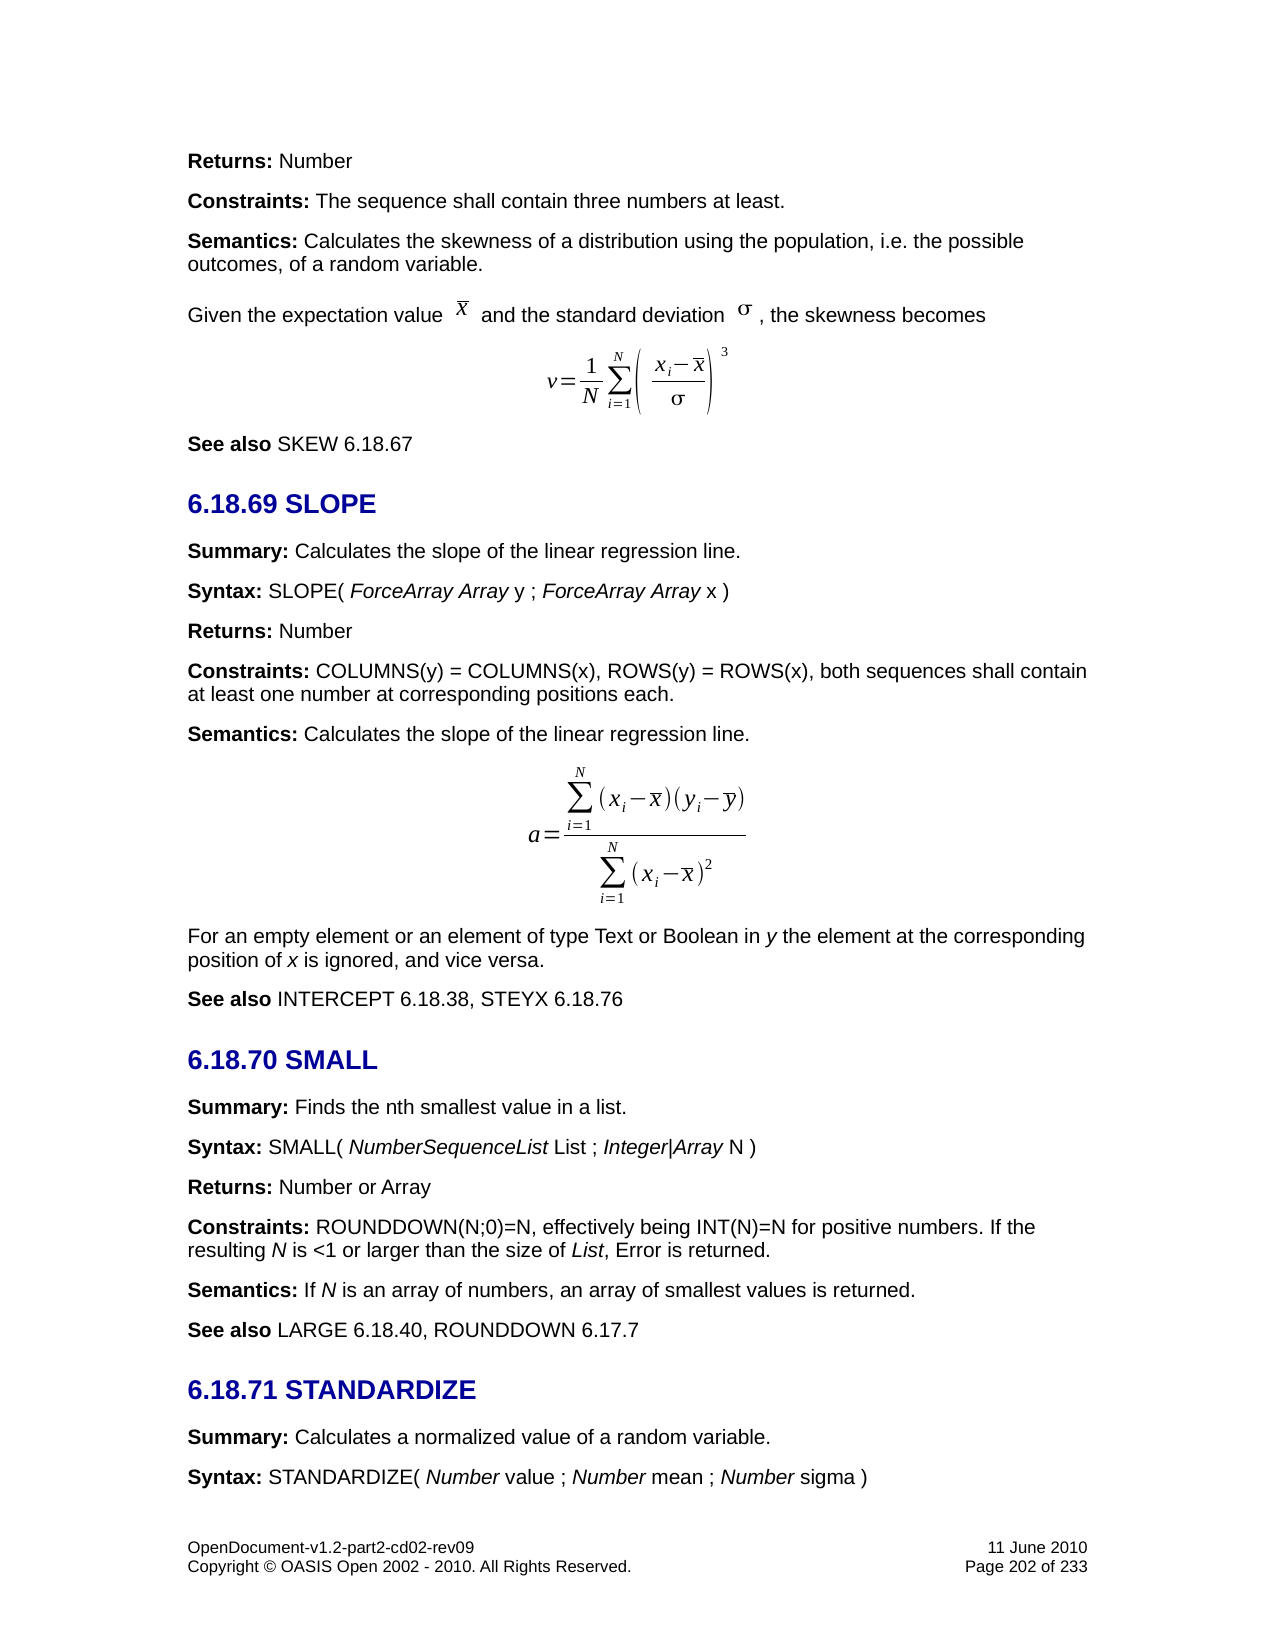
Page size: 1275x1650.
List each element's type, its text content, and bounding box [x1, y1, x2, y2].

text Syntax: STANDARDIZE( Number value ; Number mean ; Number sigma ) [187, 1466, 1088, 1489]
text Returns: Number [187, 150, 1088, 173]
subtitle SLOPE [187, 489, 1088, 519]
text See also INTERCEPT 6.18.38, STEYX 6.18.76 [187, 988, 1088, 1011]
text Syntax: SMALL( NumberSequenceList List ; Integer|Array N ) [187, 1136, 1088, 1159]
text Semantics: Calculates the slope of the linear regression line. [187, 723, 1088, 746]
text Semantics: Calculates the skewness of a distribution using the population, i.e. the possible outcomes, of a random variable. [187, 230, 1088, 276]
text Summary: Finds the nth smallest value in a list. [187, 1096, 1088, 1119]
text Summary: Calculates a normalized value of a random variable. [187, 1426, 1088, 1449]
text Constraints: COLUMNS(y) = COLUMNS(x), ROWS(y) = ROWS(x), both sequences shall contain at least one number at corresponding positions each. [187, 660, 1088, 706]
text Syntax: SLOPE( ForceArray Array y ; ForceArray Array x ) [187, 580, 1088, 603]
text For an empty element or an element of type Text or Boolean in y the element at the corresponding position of x is ignored, and vice versa. [187, 925, 1088, 971]
subtitle SMALL [187, 1045, 1088, 1075]
text Returns: Number or Array [187, 1176, 1088, 1199]
text See also SKEW 6.18.67 [187, 433, 1088, 456]
text See also LARGE 6.18.40, ROUNDDOWN 6.17.7 [187, 1318, 1088, 1342]
text Semantics: If N is an array of numbers, an array of smallest values is returned. [187, 1278, 1088, 1302]
text Constraints: ROUNDDOWN(N;0)=N, effectively being INT(N)=N for positive numbers. If the resulting N is <1 or larger than the size of List, Error is returned. [187, 1215, 1088, 1262]
text Returns: Number [187, 620, 1088, 643]
text Summary: Calculates the slope of the linear regression line. [187, 540, 1088, 563]
text Given the expectation value and the standard deviation , the skewness becomes [187, 293, 1088, 327]
subtitle STANDARDIZE [187, 1375, 1088, 1405]
text Constraints: The sequence shall contain three numbers at least. [187, 190, 1088, 213]
